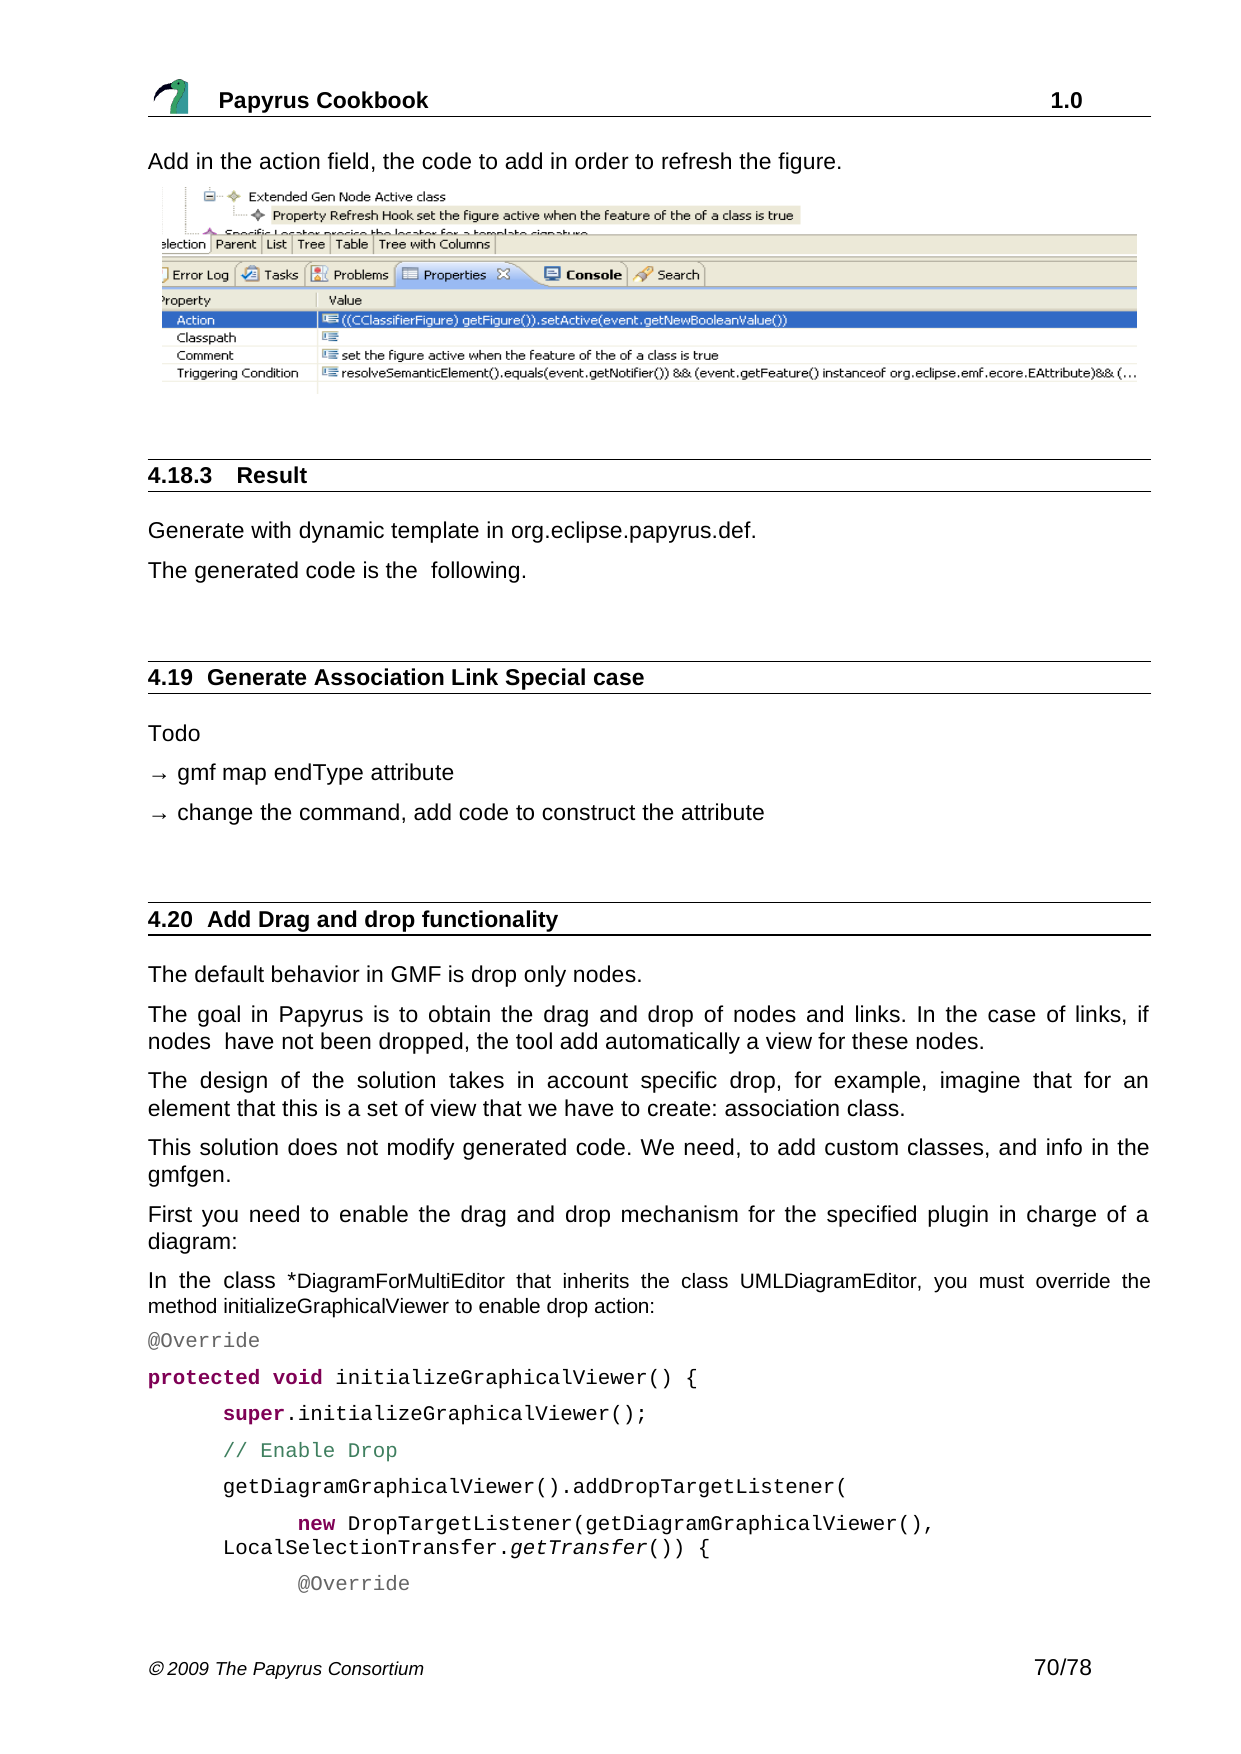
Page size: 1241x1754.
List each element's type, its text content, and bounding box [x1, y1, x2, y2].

text The design of the solution takes in account specific drop, for example, imagine that for an element that this is a set of view that we have to create: association class. [148, 1067, 1151, 1121]
text The goal in Papyrus is to obtain the drag and drop of nodes and links. In the case of links, if nodes have not been dropped, the tool add automatically a view for these nodes. [148, 1000, 1151, 1054]
text In the class *DiagramForMultiEditor that inherits the class UMLDiagramEditor, you must override the method initializeGraphicalViewer to enable drop action: [148, 1267, 1151, 1318]
picture [153, 79, 189, 114]
text getDiagramGraphicalViewer().addDropTargetListener( [148, 1476, 1151, 1500]
subtitle Result [148, 460, 1151, 491]
picture [162, 187, 1137, 394]
text Generate with dynamic template in org.eclipse.papyrus.def. [148, 517, 1151, 544]
text The default behavior in GMF is drop only nodes. [148, 961, 1151, 988]
text super.initializeGraphicalViewer(); [148, 1403, 1151, 1427]
text protected void initializeGraphicalViewer() { [148, 1367, 1151, 1391]
text Add in the action field, the code to add in order to refresh the figure. [148, 148, 1151, 175]
text First you need to enable the drag and drop mechanism for the specified plugin in charge of a diagram: [148, 1200, 1151, 1254]
text @Override [148, 1330, 1151, 1354]
text @Override [148, 1573, 1151, 1597]
text // Enable Drop [148, 1440, 1151, 1464]
text new DropTargetListener(getDiagramGraphicalViewer(), LocalSelectionTransfer.getTransfer()) { [148, 1513, 1151, 1561]
text Todo [148, 719, 1151, 746]
subtitle Generate Association Link Special case [148, 662, 1151, 693]
text → gmf map endType attribute [148, 758, 1151, 786]
text The generated code is the following. [148, 556, 1151, 583]
text This solution does not modify generated code. We need, to add custom classes, and info in the gmfgen. [148, 1133, 1151, 1188]
subtitle Add Drag and drop functionality [148, 903, 1151, 934]
text → change the command, add code to construct the attribute [148, 798, 1151, 825]
